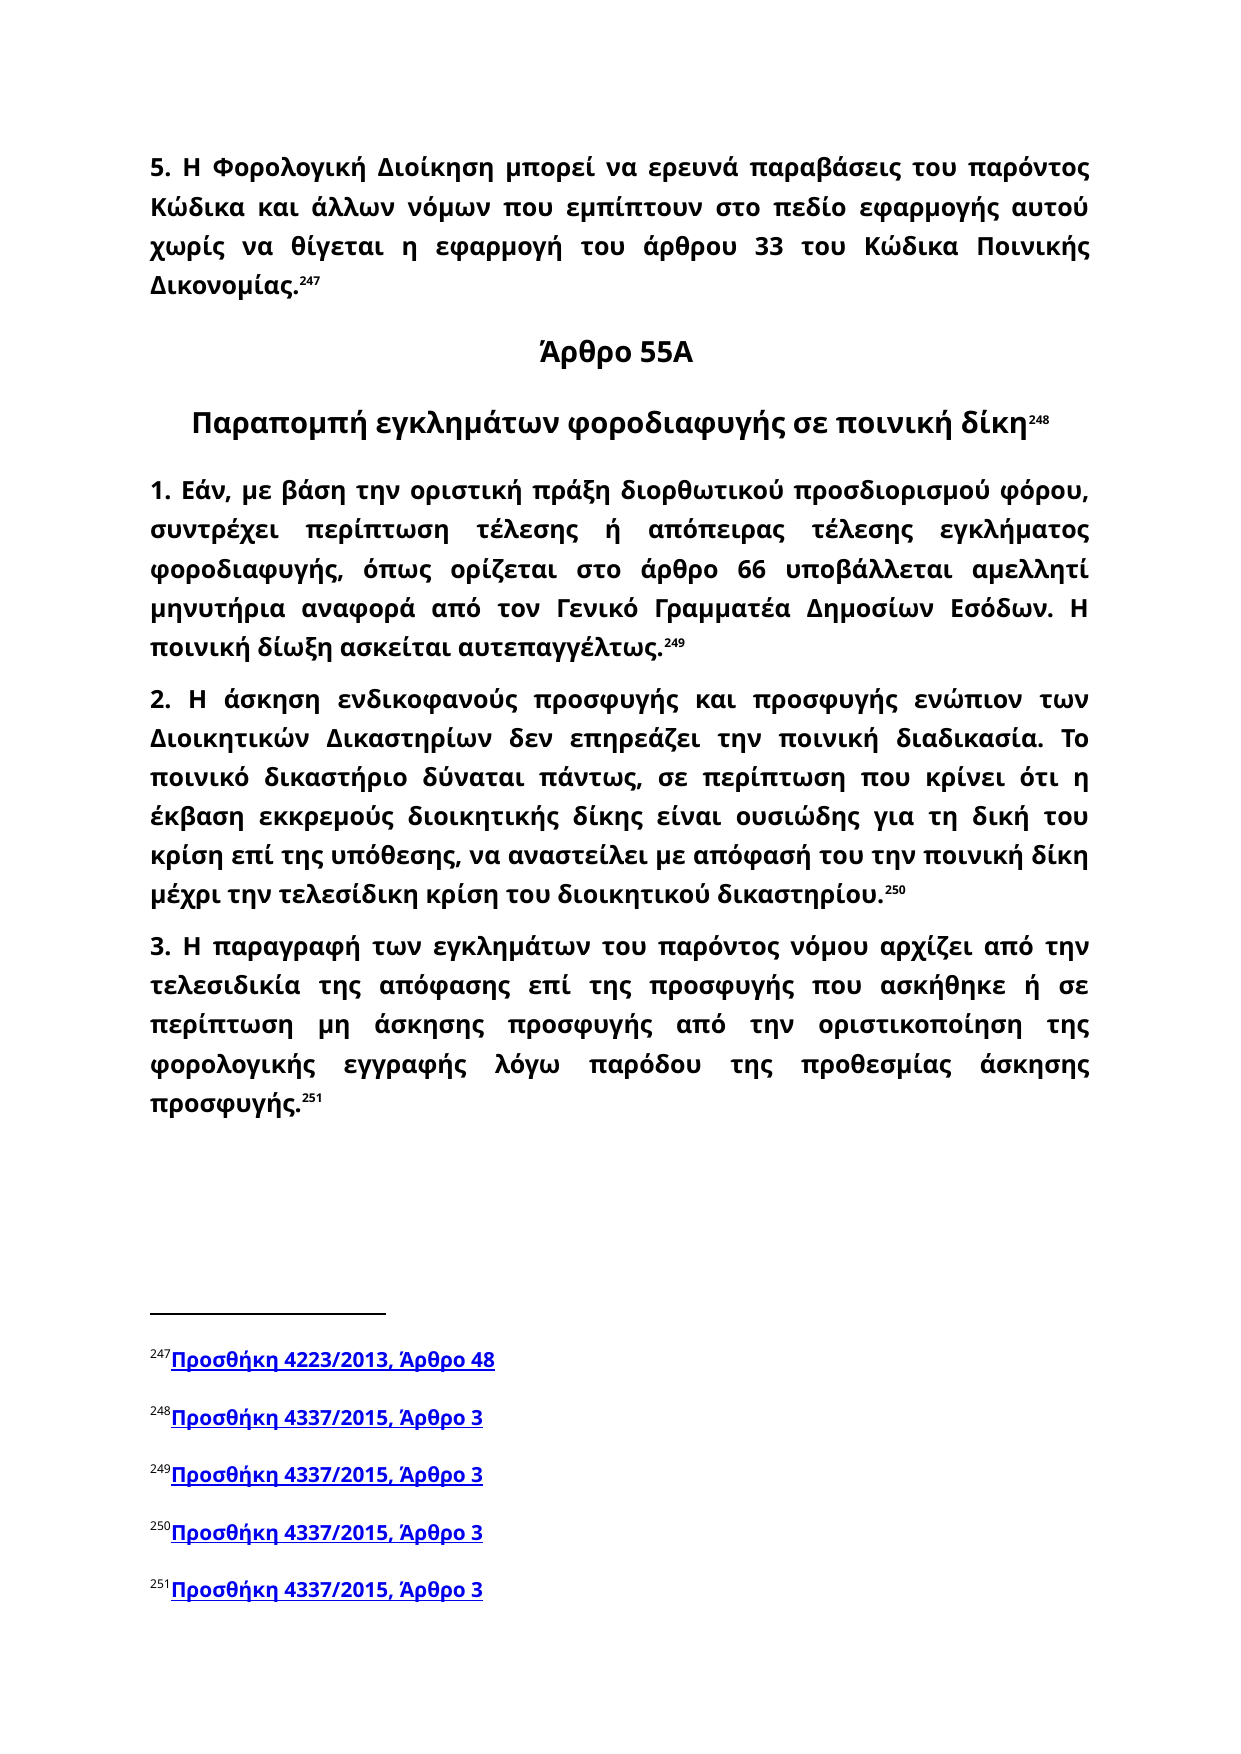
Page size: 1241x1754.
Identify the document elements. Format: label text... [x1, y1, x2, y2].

text 1. Εάν, με βάση την οριστική πράξη διορθωτικού προσδιορισμού φόρου, συντρέχει περίπτωση τέλεσης ή απόπειρας τέλεσης εγκλήματος φοροδιαφυγής, όπως ορίζεται στο άρθρο 66 υποβάλλεται αμελλητί μηνυτήρια αναφορά από τον Γενικό Γραμματέα Δημοσίων Εσόδων. Η ποινική δίωξη ασκείται αυτεπαγγέλτως. [150, 473, 1090, 664]
subtitle Άρθρο 55Α [150, 332, 1090, 371]
text Προσθήκη 4337/2015, Άρθρο 3 [150, 1518, 1090, 1546]
text Προσθήκη 4223/2013, Άρθρο 48 [150, 1345, 1090, 1373]
text 2. Η άσκηση ενδικοφανούς προσφυγής και προσφυγής ενώπιον των Διοικητικών Δικαστηρίων δεν επηρεάζει την ποινική διαδικασία. Το ποινικό δικαστήριο δύναται πάντως, σε περίπτωση που κρίνει ότι η έκβαση εκκρεμούς διοικητικής δίκης είναι ουσιώδης για τη δική του κρίση επί της υπόθεσης, να αναστείλει με απόφασή του την ποινική δίκη μέχρι την τελεσίδικη κρίση του διοικητικού δικαστηρίου. [150, 681, 1090, 911]
text Προσθήκη 4337/2015, Άρθρο 3 [150, 1460, 1090, 1489]
text Προσθήκη 4337/2015, Άρθρο 3 [150, 1403, 1090, 1431]
subtitle Παραπομπή εγκλημάτων φοροδιαφυγής σε ποινική δίκη [150, 402, 1090, 442]
text Προσθήκη 4337/2015, Άρθρο 3 [150, 1576, 1090, 1604]
text 5. Η Φορολογική Διοίκηση μπορεί να ερευνά παραβάσεις του παρόντος Κώδικα και άλλων νόμων που εμπίπτουν στο πεδίο εφαρμογής αυτού χωρίς να θίγεται η εφαρμογή του άρθρου 33 του Κώδικα Ποινικής Δικονομίας. [150, 150, 1090, 302]
text 3. Η παραγραφή των εγκλημάτων του παρόντος νόμου αρχίζει από την τελεσιδικία της απόφασης επί της προσφυγής που ασκήθηκε ή σε περίπτωση μη άσκησης προσφυγής από την οριστικοποίηση της φορολογικής εγγραφής λόγω παρόδου της προθεσμίας άσκησης προσφυγής. [150, 929, 1090, 1119]
